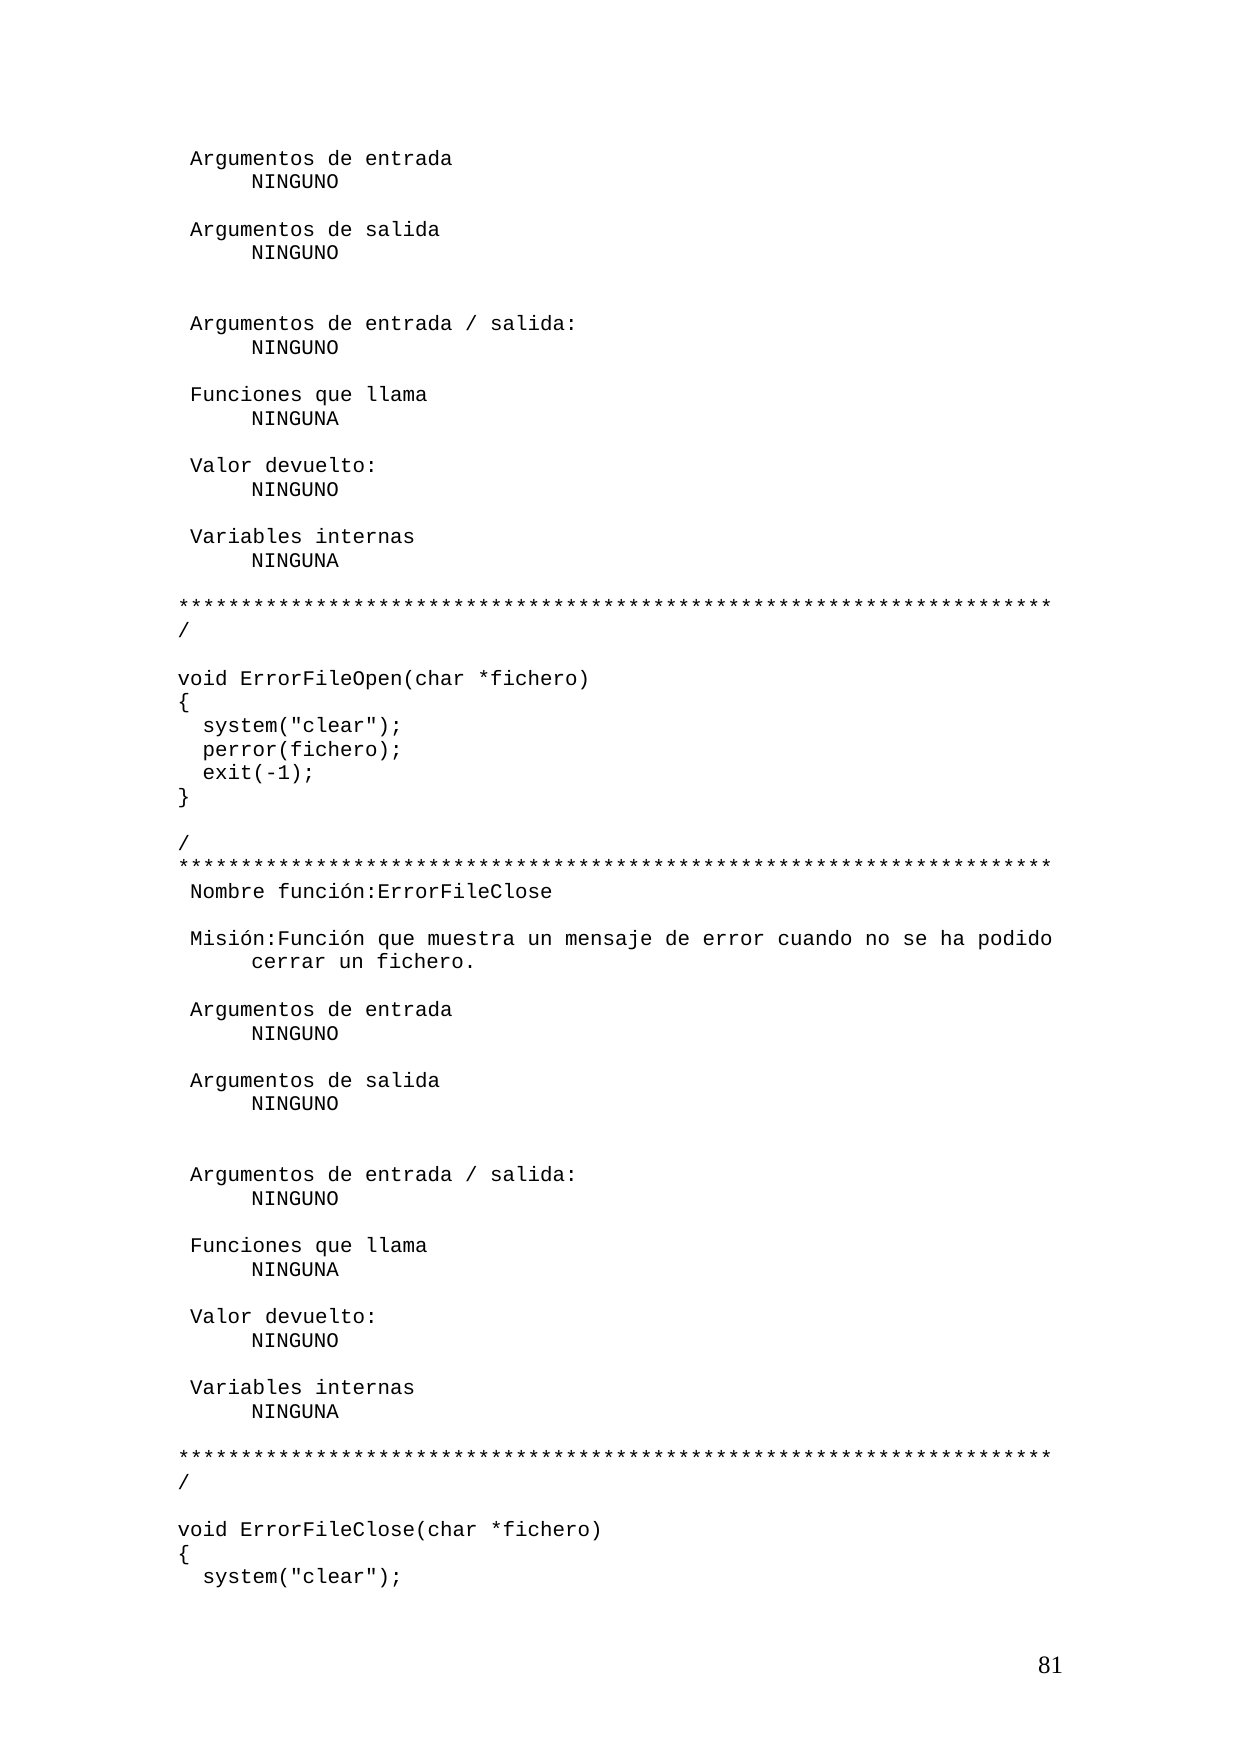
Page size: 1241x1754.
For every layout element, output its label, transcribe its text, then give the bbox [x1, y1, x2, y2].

text } [177, 786, 1063, 810]
text system("clear"); [177, 1566, 1063, 1590]
text cerrar un fichero. [177, 952, 1063, 975]
text NINGUNA [177, 549, 1063, 573]
text Argumentos de entrada [177, 148, 1063, 171]
text Argumentos de entrada [177, 999, 1063, 1022]
text NINGUNO [177, 337, 1063, 360]
text **********************************************************************/ [177, 597, 1063, 644]
text NINGUNA [177, 1401, 1063, 1424]
text Nombre función:ErrorFileClose [177, 881, 1063, 904]
text Argumentos de salida [177, 1070, 1063, 1093]
text Variables internas [177, 526, 1063, 549]
text system("clear"); [177, 715, 1063, 739]
text void ErrorFileClose(char *fichero) [177, 1519, 1063, 1543]
text Funciones que llama [177, 1235, 1063, 1259]
text NINGUNO [177, 171, 1063, 195]
text NINGUNA [177, 1259, 1063, 1283]
text NINGUNO [177, 1022, 1063, 1046]
text NINGUNA [177, 408, 1063, 431]
text { [177, 691, 1063, 715]
text Variables internas [177, 1377, 1063, 1401]
text NINGUNO [177, 1188, 1063, 1212]
text Misión:Función que muestra un mensaje de error cuando no se ha podido [177, 928, 1063, 952]
text NINGUNO [177, 1330, 1063, 1353]
text Argumentos de entrada / salida: [177, 313, 1063, 337]
text Valor devuelto: [177, 1306, 1063, 1330]
text NINGUNO [177, 479, 1063, 502]
text NINGUNO [177, 242, 1063, 266]
text NINGUNO [177, 1093, 1063, 1117]
text perror(fichero); [177, 739, 1063, 762]
text void ErrorFileOpen(char *fichero) [177, 668, 1063, 691]
text Argumentos de entrada / salida: [177, 1164, 1063, 1188]
text exit(-1); [177, 762, 1063, 786]
text Funciones que llama [177, 384, 1063, 408]
text /********************************************************************** [177, 833, 1063, 881]
text Argumentos de salida [177, 218, 1063, 242]
text **********************************************************************/ [177, 1448, 1063, 1495]
text { [177, 1543, 1063, 1566]
text Valor devuelto: [177, 455, 1063, 479]
